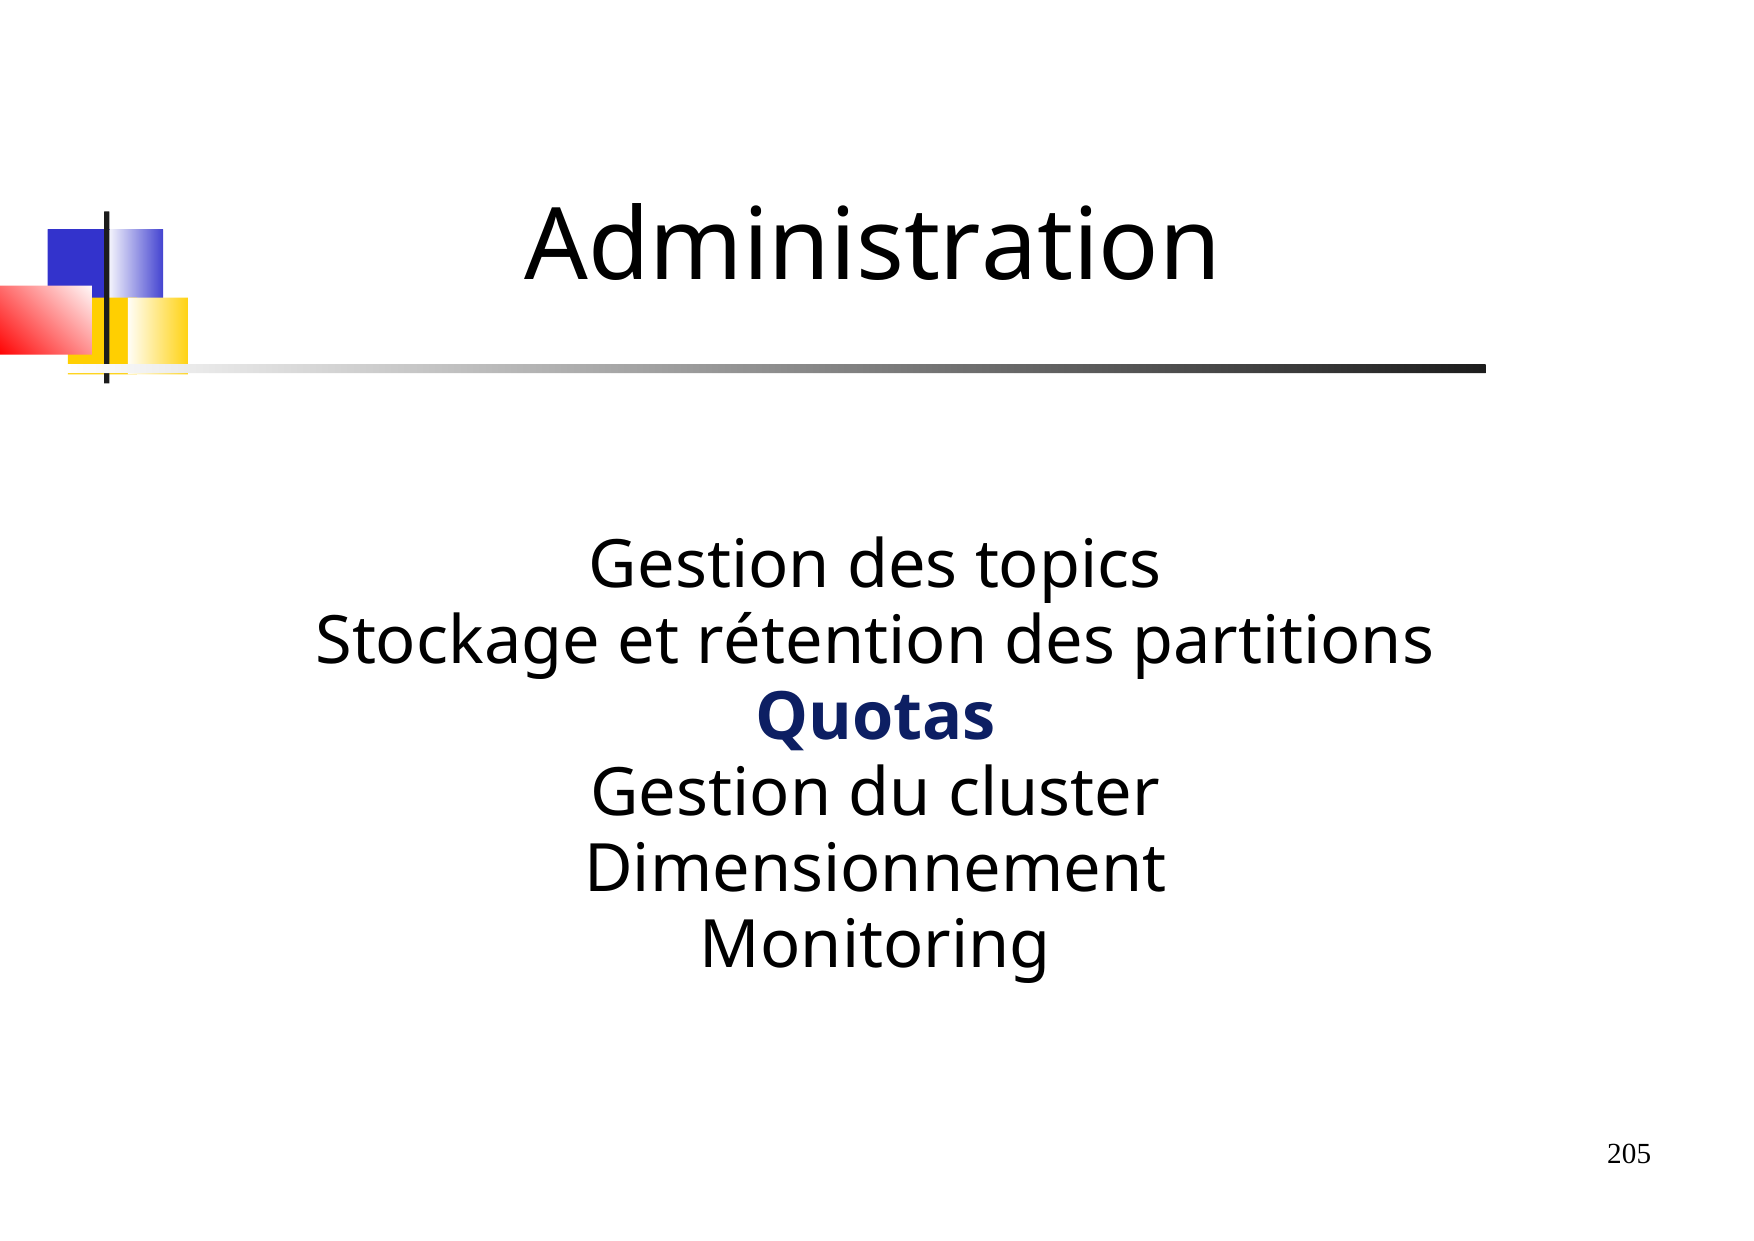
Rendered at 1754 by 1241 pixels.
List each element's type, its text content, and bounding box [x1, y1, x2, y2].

title Administration [179, 139, 1567, 351]
subtitle Gestion des topics Stockage et rétention des partitions Quotas Gestion du cluster Dimensionnement Monitoring [179, 371, 1567, 1091]
